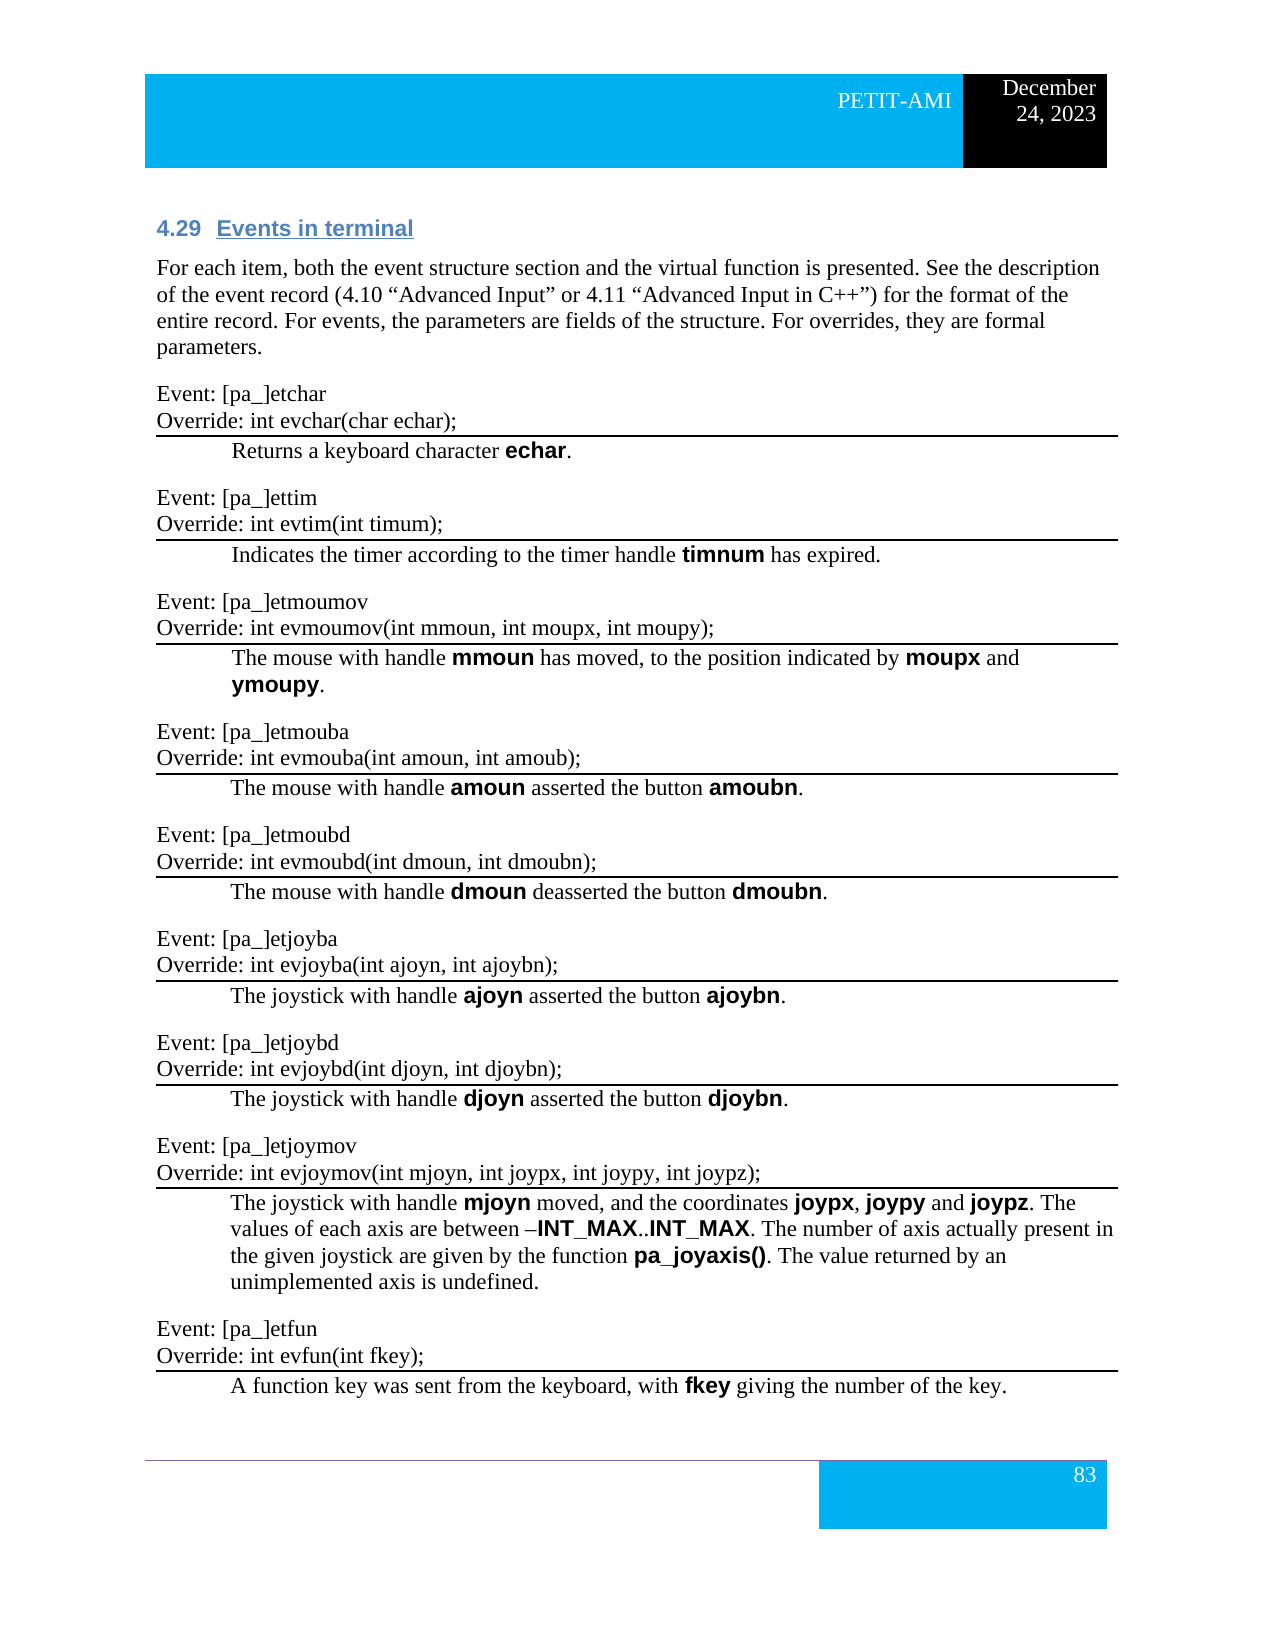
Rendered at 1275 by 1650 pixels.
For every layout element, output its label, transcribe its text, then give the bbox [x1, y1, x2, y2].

subtitle Events in terminal [156, 215, 1118, 242]
text The mouse with handle mmoun has moved, to the position indicated by moupx and ymoupy. [231, 645, 1118, 697]
text Event: [pa_]etmoumov [156, 588, 1118, 614]
text Override: int evfun(int fkey); [156, 1342, 1118, 1370]
text Event: [pa_]etjoyba [156, 925, 1118, 952]
text Override: int evjoyba(int ajoyn, int ajoybn); [156, 952, 1118, 980]
text The joystick with handle djoyn asserted the button djoybn. [156, 1086, 1118, 1112]
text Event: [pa_]etjoybd [156, 1029, 1118, 1055]
text Event: [pa_]ettim [156, 484, 1118, 511]
text Override: int evtim(int timum); [156, 511, 1118, 539]
text The joystick with handle mjoyn moved, and the coordinates joypx, joypy and joypz. The values of each axis are between –INT_MAX..INT_MAX. The number of axis actually present in the given joystick are given by the function pa_joyaxis(). The value returned by an unimplemented axis is undefined. [230, 1189, 1118, 1294]
text For each item, both the event structure section and the virtual function is presented. See the description of the event record (4.10 “Advanced Input” or 4.11 “Advanced Input in C++”) for the format of the entire record. For events, the parameters are fields of the structure. For overrides, they are formal parameters. [156, 254, 1118, 360]
text Event: [pa_]etchar [156, 381, 1118, 407]
text Event: [pa_]etjoymov [156, 1132, 1118, 1159]
text Override: int evchar(char echar); [156, 407, 1118, 435]
text A function key was sent from the keyboard, with fkey giving the number of the key. [230, 1372, 1118, 1398]
text Override: int evjoybd(int djoyn, int djoybn); [156, 1055, 1118, 1084]
text Override: int evmouba(int amoun, int amoub); [156, 744, 1118, 773]
text Event: [pa_]etmoubd [156, 822, 1118, 848]
text Event: [pa_]etfun [156, 1315, 1118, 1342]
text Indicates the timer according to the timer handle timnum has expired. [156, 541, 1118, 567]
text Event: [pa_]etmouba [156, 718, 1118, 744]
text The mouse with handle dmoun deasserted the button dmoubn. [156, 878, 1118, 904]
text The mouse with handle amoun asserted the button amoubn. [156, 775, 1118, 801]
text Override: int evmoubd(int dmoun, int dmoubn); [156, 848, 1118, 876]
text Override: int evjoymov(int mjoyn, int joypx, int joypy, int joypz); [156, 1159, 1118, 1187]
text Override: int evmoumov(int mmoun, int moupx, int moupy); [156, 614, 1118, 643]
text Returns a keyboard character echar. [156, 437, 1118, 463]
text The joystick with handle ajoyn asserted the button ajoybn. [156, 982, 1118, 1008]
